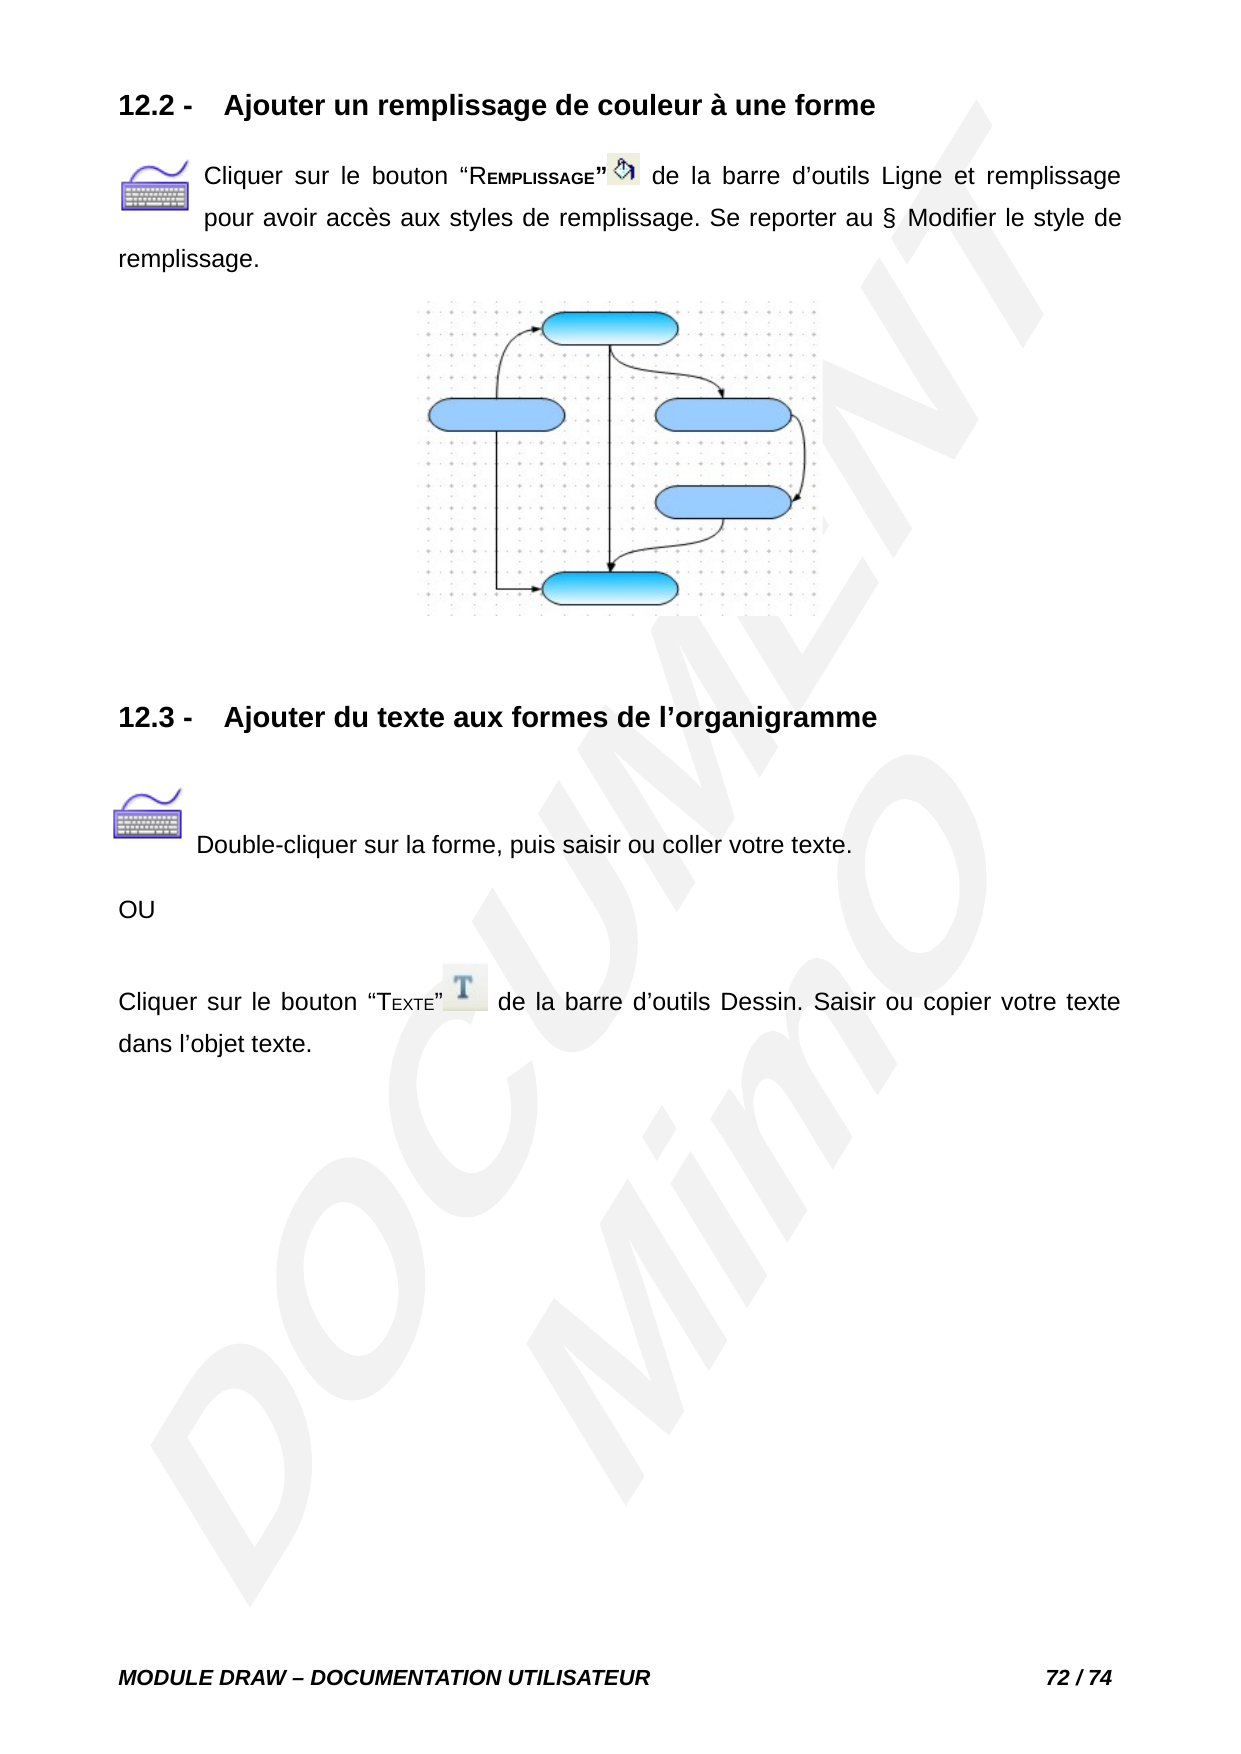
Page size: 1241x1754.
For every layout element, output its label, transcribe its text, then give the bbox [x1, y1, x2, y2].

text Cliquer sur le bouton “Texte” de la barre d’outils Dessin. Saisir ou copier votre texte dans l’objet texte. [118, 962, 1122, 1057]
picture [417, 301, 823, 616]
subtitle Ajouter un remplissage de couleur à une forme [118, 88, 1122, 121]
picture [442, 961, 488, 1011]
text Double-cliquer sur la forme, puis saisir ou coller votre texte. [118, 831, 1122, 859]
text OU [118, 896, 1122, 924]
picture [117, 149, 192, 225]
subtitle Ajouter du texte aux formes de l’organigramme [118, 701, 1122, 733]
text Cliquer sur le bouton “Remplissage” de la barre d’outils Ligne et remplissage pour avoir accès aux styles de remplissage. Se reporter au § Modifier le style de remplissage. [118, 225, 1122, 273]
picture [109, 777, 185, 853]
picture [607, 153, 640, 185]
